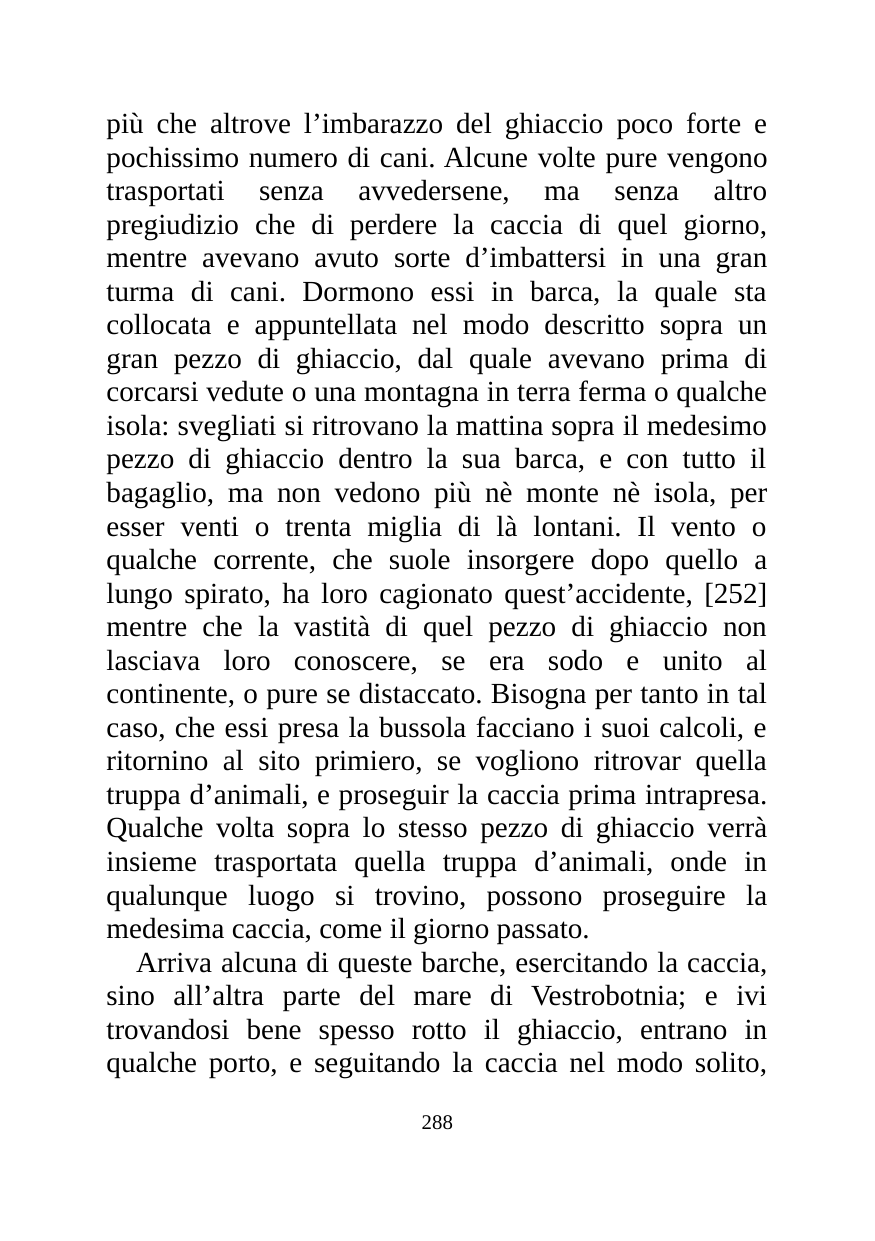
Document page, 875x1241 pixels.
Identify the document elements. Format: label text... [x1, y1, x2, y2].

text più che altrove l’imbarazzo del ghiaccio poco forte e pochissimo numero di cani. Alcune volte pure vengono trasportati senza avvedersene, ma senza altro pregiudizio che di perdere la caccia di quel giorno, mentre avevano avuto sorte d’imbattersi in una gran turma di cani. Dormono essi in barca, la quale sta collocata e appuntellata nel modo descritto sopra un gran pezzo di ghiaccio, dal quale avevano prima di corcarsi vedute o una montagna in terra ferma o qualche isola: svegliati si ritrovano la mattina sopra il medesimo pezzo di ghiaccio dentro la sua barca, e con tutto il bagaglio, ma non vedono più nè monte nè isola, per esser venti o trenta miglia di là lontani. Il vento o qualche corrente, che suole insorgere dopo quello a lungo spirato, ha loro cagionato quest’accidente, [252] mentre che la vastità di quel pezzo di ghiaccio non lasciava loro conoscere, se era sodo e unito al continente, o pure se distaccato. Bisogna per tanto in tal caso, che essi presa la bussola facciano i suoi calcoli, e ritornino al sito primiero, se vogliono ritrovar quella truppa d’animali, e proseguir la caccia prima intrapresa. Qualche volta sopra lo stesso pezzo di ghiaccio verrà insieme trasportata quella truppa d’animali, onde in qualunque luogo si trovino, possono proseguire la medesima caccia, come il giorno passato. [106, 106, 768, 945]
text Arriva alcuna di queste barche, esercitando la caccia, sino all’altra parte del mare di Vestrobotnia; e ivi trovandosi bene spesso rotto il ghiaccio, entrano in qualche porto, e seguitando la caccia nel modo solito, [106, 945, 768, 1079]
